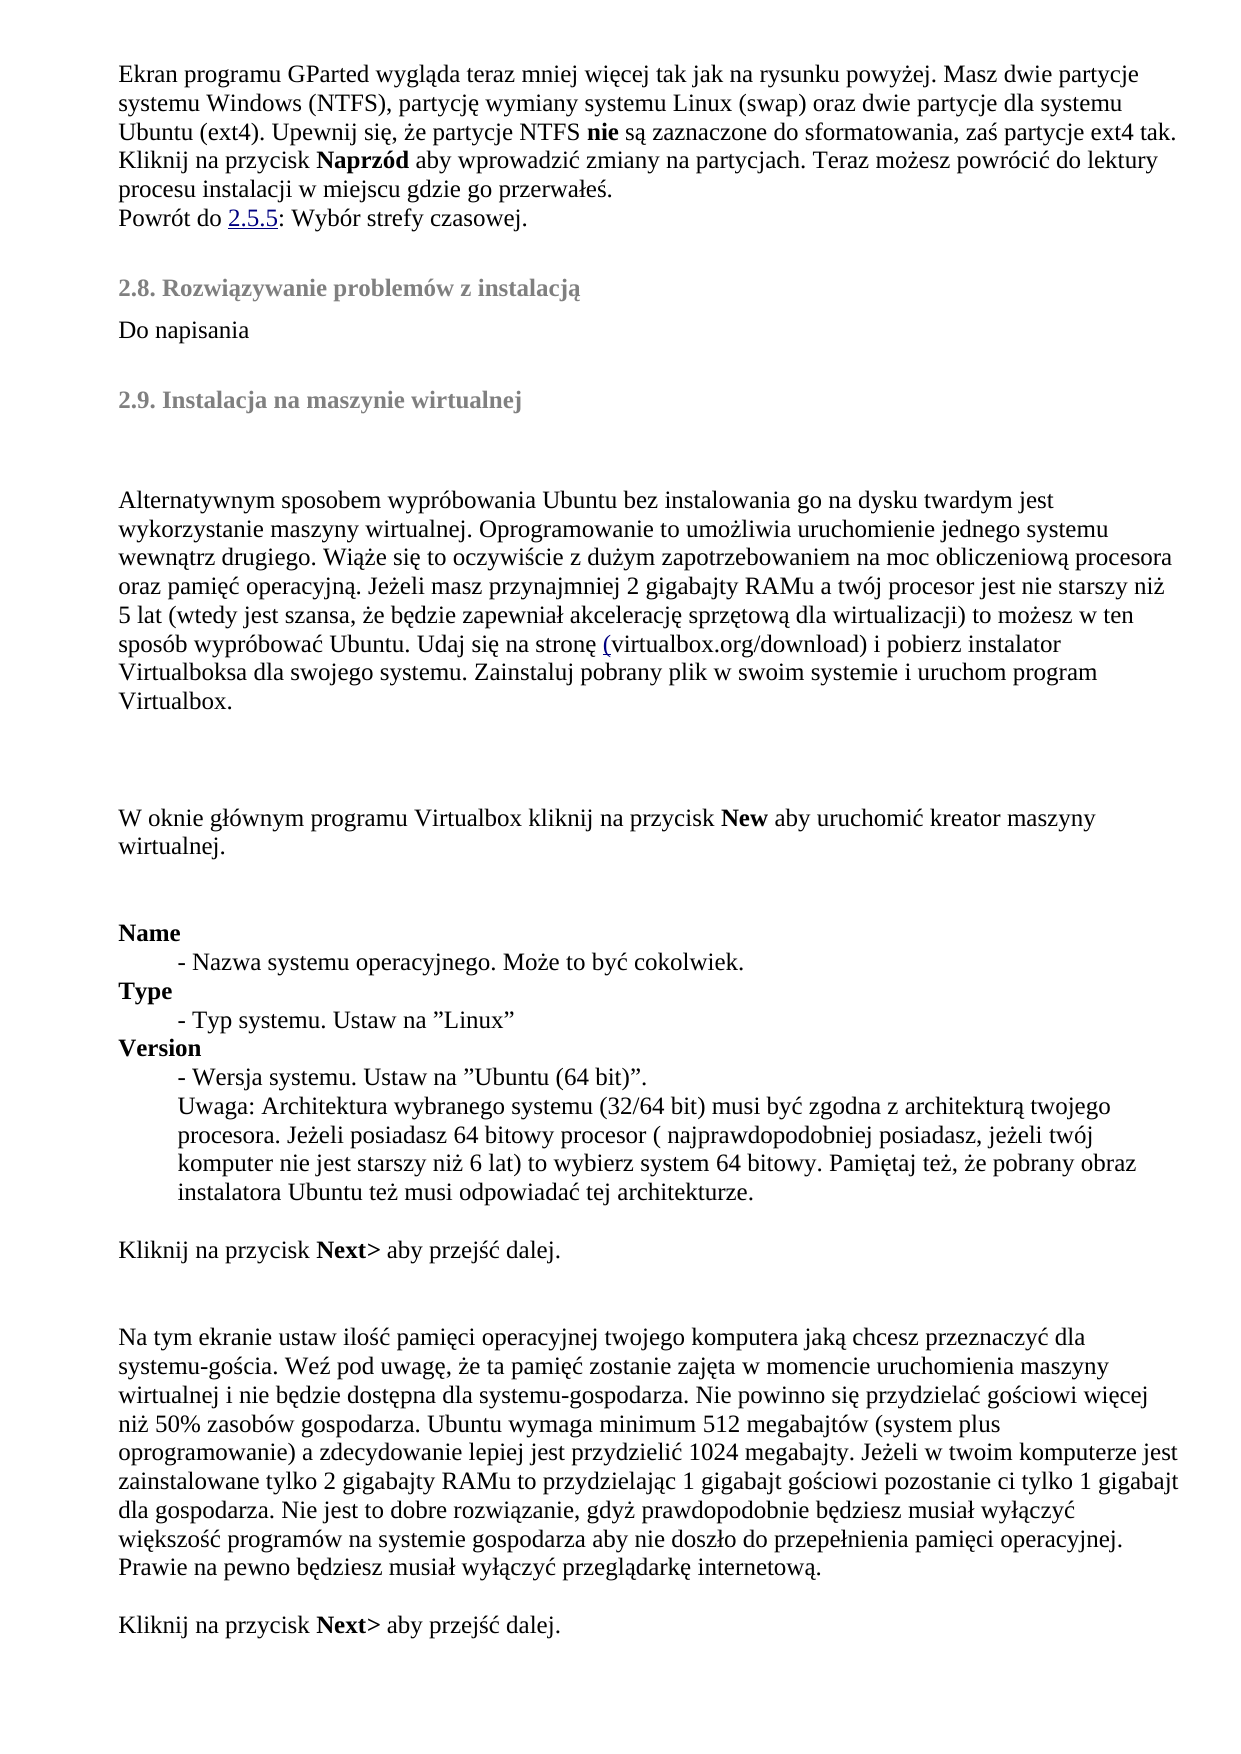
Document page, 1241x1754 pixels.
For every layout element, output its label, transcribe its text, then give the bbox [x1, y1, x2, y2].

subtitle 2.9. Instalacja na maszynie wirtualnej [118, 386, 1181, 414]
text Kliknij na przycisk Next> aby przejść dalej. [118, 1235, 1181, 1264]
text Ekran programu GParted wygląda teraz mniej więcej tak jak na rysunku powyżej. Masz dwie partycje systemu Windows (NTFS), partycję wymiany systemu Linux (swap) oraz dwie partycje dla systemu Ubuntu (ext4). Upewnij się, że partycje NTFS nie są zaznaczone do sformatowania, zaś partycje ext4 tak. Kliknij na przycisk Naprzód aby wprowadzić zmiany na partycjach. Teraz możesz powrócić do lektury procesu instalacji w miejscu gdzie go przerwałeś. Powrót do 2.5.5: Wybór strefy czasowej. [118, 59, 1181, 232]
text Na tym ekranie ustaw ilość pamięci operacyjnej twojego komputera jaką chcesz przeznaczyć dla systemu-gościa. Weź pod uwagę, że ta pamięć zostanie zajęta w momencie uruchomienia maszyny wirtualnej i nie będzie dostępna dla systemu-gospodarza. Nie powinno się przydzielać gościowi więcej niż 50% zasobów gospodarza. Ubuntu wymaga minimum 512 megabajtów (system plus oprogramowanie) a zdecydowanie lepiej jest przydzielić 1024 megabajty. Jeżeli w twoim komputerze jest zainstalowane tylko 2 gigabajty RAMu to przydzielając 1 gigabajt gościowi pozostanie ci tylko 1 gigabajt dla gospodarza. Nie jest to dobre rozwiązanie, gdyż prawdopodobnie będziesz musiał wyłączyć większość programów na systemie gospodarza aby nie doszło do przepełnienia pamięci operacyjnej. Prawie na pewno będziesz musiał wyłączyć przeglądarkę internetową. [118, 1322, 1181, 1581]
subtitle Version [118, 1033, 1181, 1062]
text Alternatywnym sposobem wypróbowania Ubuntu bez instalowania go na dysku twardym jest wykorzystanie maszyny wirtualnej. Oprogramowanie to umożliwia uruchomienie jednego systemu wewnątrz drugiego. Wiąże się to oczywiście z dużym zapotrzebowaniem na moc obliczeniową procesora oraz pamięć operacyjną. Jeżeli masz przynajmniej 2 gigabajty RAMu a twój procesor jest nie starszy niż 5 lat (wtedy jest szansa, że będzie zapewniał akcelerację sprzętową dla wirtualizacji) to możesz w ten sposób wypróbować Ubuntu. Udaj się na stronę (virtualbox.org/download) i pobierz instalator Virtualboksa dla swojego systemu. Zainstaluj pobrany plik w swoim systemie i uruchom program Virtualbox. [118, 485, 1181, 715]
text W oknie głównym programu Virtualbox kliknij na przycisk New aby uruchomić kreator maszyny wirtualnej. [118, 803, 1181, 860]
subtitle Type [118, 976, 1181, 1005]
subtitle 2.8. Rozwiązywanie problemów z instalacją [118, 273, 1181, 302]
list - Wersja systemu. Ustaw na ”Ubuntu (64 bit)”. Uwaga: Architektura wybranego systemu (32/64 bit) musi być zgodna z architekturą twojego procesora. Jeżeli posiadasz 64 bitowy procesor ( najprawdopodobniej posiadasz, jeżeli twój komputer nie jest starszy niż 6 lat) to wybierz system 64 bitowy. Pamiętaj też, że pobrany obraz instalatora Ubuntu też musi odpowiadać tej architekturze. [177, 1062, 1181, 1206]
text Do napisania [118, 315, 1181, 343]
list - Nazwa systemu operacyjnego. Może to być cokolwiek. [177, 947, 1181, 976]
subtitle Name [118, 918, 1181, 947]
text Kliknij na przycisk Next> aby przejść dalej. [118, 1611, 1181, 1639]
list - Typ systemu. Ustaw na ”Linux” [177, 1005, 1181, 1033]
